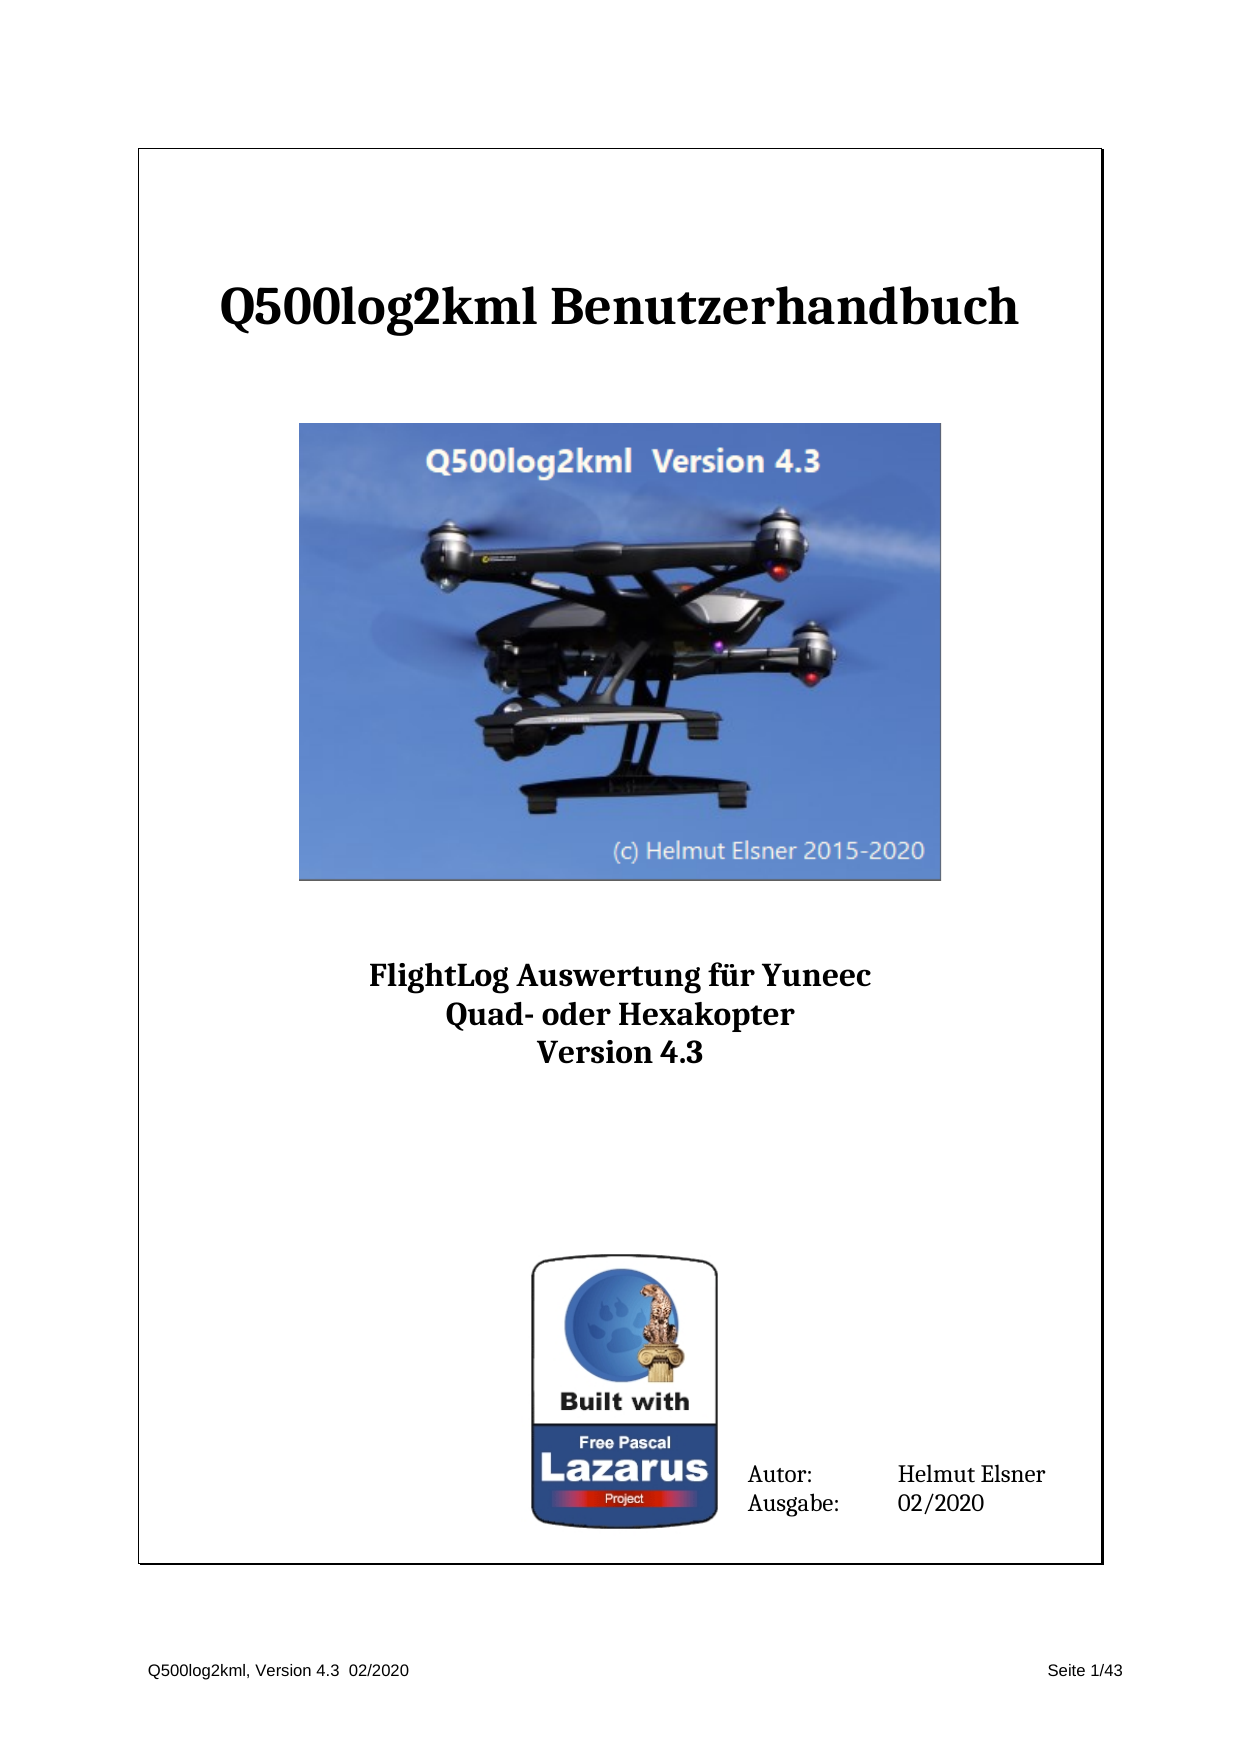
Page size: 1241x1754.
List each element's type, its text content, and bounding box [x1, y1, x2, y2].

text FlightLog Auswertung für Yuneec [148, 957, 1093, 995]
text Autor: Helmut Elsner [727, 1402, 1093, 1489]
picture [299, 423, 942, 881]
text Q500log2kml Benutzerhandbuch [148, 275, 1093, 338]
text Quad- oder Hexakopter [148, 995, 1093, 1033]
text Version 4.3 [148, 1033, 1093, 1072]
picture [520, 1245, 727, 1537]
text Ausgabe: 02/2020 [727, 1489, 1093, 1517]
text [148, 1402, 520, 1489]
text [148, 1489, 520, 1517]
